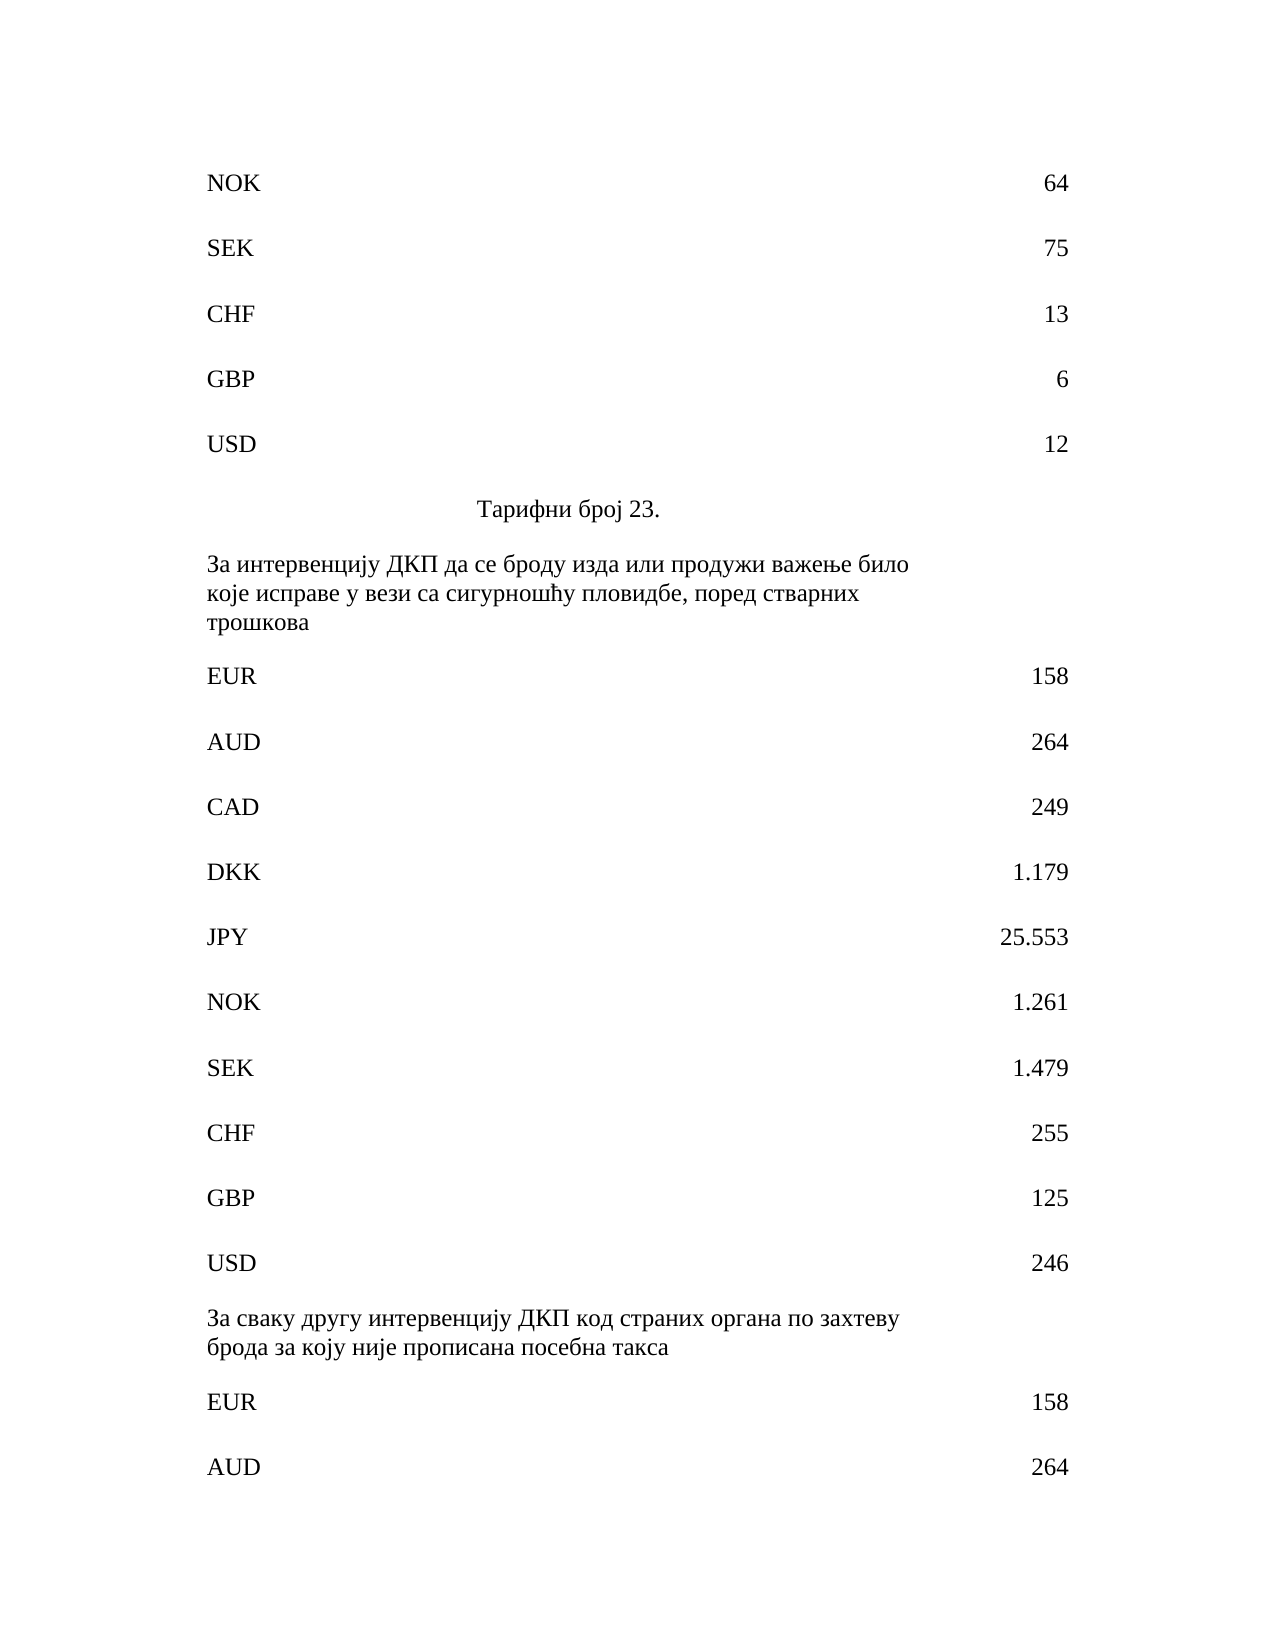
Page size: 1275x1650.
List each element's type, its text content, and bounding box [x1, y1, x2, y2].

table_cell 249 [938, 774, 1076, 839]
table_cell 6 [938, 346, 1076, 411]
table_cell JPY [199, 904, 938, 969]
table_cell SEK [199, 1034, 938, 1099]
table_cell CHF [199, 280, 938, 346]
table_cell 75 [938, 215, 1076, 280]
table_cell 12 [938, 411, 1076, 476]
table_cell AUD [199, 708, 938, 773]
table_cell NOK [199, 969, 938, 1034]
table_cell CAD [199, 774, 938, 839]
table_cell USD [199, 411, 938, 476]
table_cell За интервенцију ДКП да се броду изда или продужи важење било које исправе у вези са сигурношћу пловидбе, поред стварних трошкова [199, 541, 938, 643]
table_cell [938, 541, 1076, 643]
table_cell 25.553 [938, 904, 1076, 969]
table_cell За сваку другу интервенцију ДКП код страних органа по захтеву брода за коју није прописана посебна такса [199, 1295, 938, 1368]
table_cell 255 [938, 1100, 1076, 1165]
table_cell NOK [199, 150, 938, 215]
table_cell 1.261 [938, 969, 1076, 1034]
table_cell [938, 476, 1076, 541]
table_cell USD [199, 1230, 938, 1295]
table_cell DKK [199, 839, 938, 904]
table_cell 246 [938, 1230, 1076, 1295]
table_cell 125 [938, 1165, 1076, 1230]
table_cell EUR [199, 643, 938, 708]
table_cell 158 [938, 1368, 1076, 1433]
table_cell GBP [199, 346, 938, 411]
table_cell [938, 1295, 1076, 1368]
table_cell 13 [938, 280, 1076, 346]
table_cell 64 [938, 150, 1076, 215]
table_cell 1.179 [938, 839, 1076, 904]
table_cell EUR [199, 1368, 938, 1433]
table_cell 264 [938, 708, 1076, 773]
table_cell 158 [938, 643, 1076, 708]
table_cell Тарифни број 23. [199, 476, 938, 541]
table_cell CHF [199, 1100, 938, 1165]
table_cell GBP [199, 1165, 938, 1230]
table_cell AUD [199, 1434, 938, 1499]
table_cell SEK [199, 215, 938, 280]
table_cell 264 [938, 1434, 1076, 1499]
table_cell 1.479 [938, 1034, 1076, 1099]
